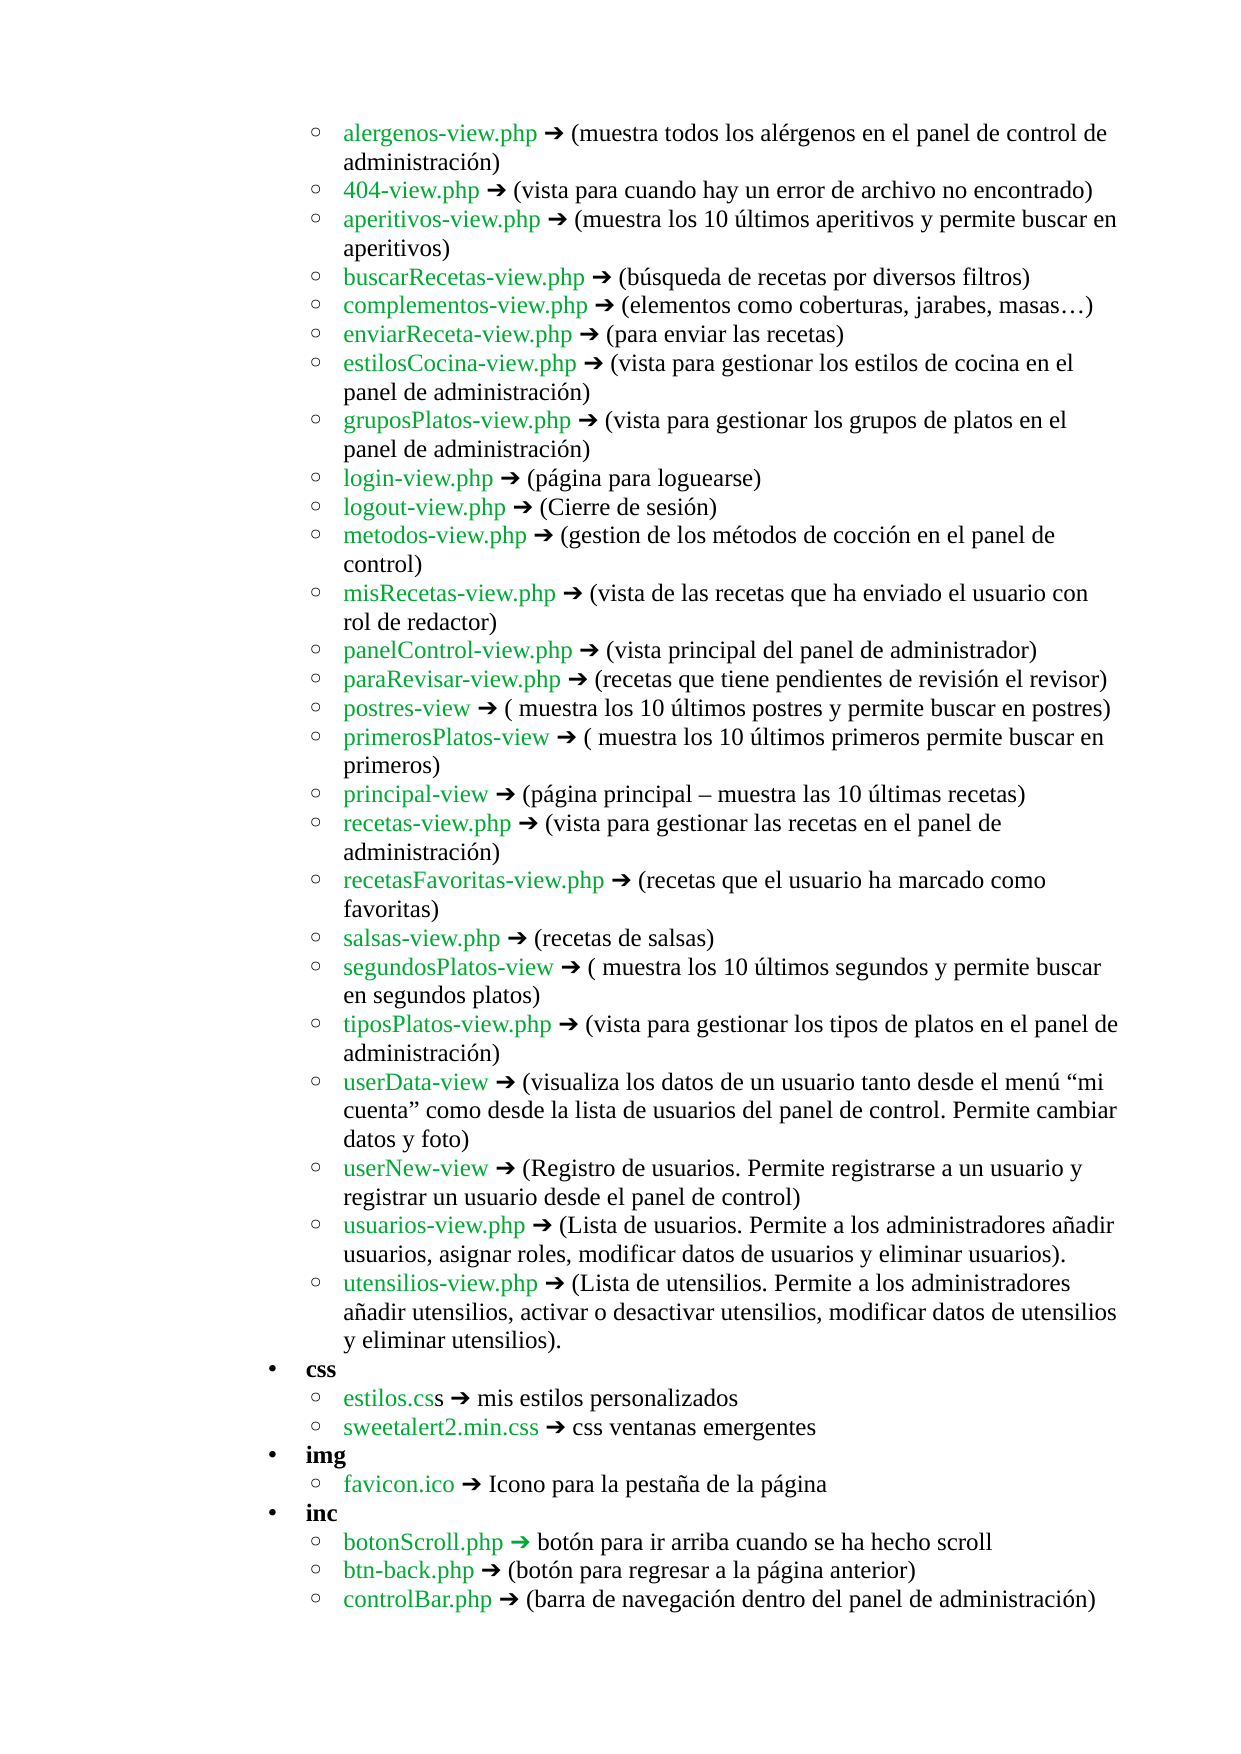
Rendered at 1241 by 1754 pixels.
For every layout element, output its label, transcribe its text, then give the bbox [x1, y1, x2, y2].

list css [268, 1354, 1122, 1383]
list estilosCocina-view.php ➔ (vista para gestionar los estilos de cocina en el panel de administración) [306, 348, 1122, 406]
list img [268, 1441, 1122, 1469]
list paraRevisar-view.php ➔ (recetas que tiene pendientes de revisión el revisor) [306, 664, 1122, 693]
list tiposPlatos-view.php ➔ (vista para gestionar los tipos de platos en el panel de administración) [306, 1009, 1122, 1067]
list botonScroll.php ➔ botón para ir arriba cuando se ha hecho scroll [306, 1527, 1122, 1556]
list salsas-view.php ➔ (recetas de salsas) [306, 923, 1122, 952]
list principal-view ➔ (página principal – muestra las 10 últimas recetas) [306, 779, 1122, 808]
list usuarios-view.php ➔ (Lista de usuarios. Permite a los administradores añadir usuarios, asignar roles, modificar datos de usuarios y eliminar usuarios). [306, 1211, 1122, 1268]
list estilos.css ➔ mis estilos personalizados [306, 1383, 1122, 1412]
list userData-view ➔ (visualiza los datos de un usuario tanto desde el menú “mi cuenta” como desde la lista de usuarios del panel de control. Permite cambiar datos y foto) [306, 1067, 1122, 1153]
list segundosPlatos-view ➔ ( muestra los 10 últimos segundos y permite buscar en segundos platos) [306, 952, 1122, 1009]
list recetasFavoritas-view.php ➔ (recetas que el usuario ha marcado como favoritas) [306, 866, 1122, 923]
list controlBar.php ➔ (barra de navegación dentro del panel de administración) [306, 1584, 1122, 1613]
list recetas-view.php ➔ (vista para gestionar las recetas en el panel de administración) [306, 808, 1122, 866]
list gruposPlatos-view.php ➔ (vista para gestionar los grupos de platos en el panel de administración) [306, 406, 1122, 463]
list utensilios-view.php ➔ (Lista de utensilios. Permite a los administradores añadir utensilios, activar o desactivar utensilios, modificar datos de utensilios y eliminar utensilios). [306, 1268, 1122, 1354]
list logout-view.php ➔ (Cierre de sesión) [306, 492, 1122, 521]
list alergenos-view.php ➔ (muestra todos los alérgenos en el panel de control de administración) [306, 118, 1122, 176]
list buscarRecetas-view.php ➔ (búsqueda de recetas por diversos filtros) [306, 262, 1122, 291]
list aperitivos-view.php ➔ (muestra los 10 últimos aperitivos y permite buscar en aperitivos) [306, 204, 1122, 262]
list favicon.ico ➔ Icono para la pestaña de la página [306, 1469, 1122, 1498]
list complementos-view.php ➔ (elementos como coberturas, jarabes, masas…) [306, 291, 1122, 319]
list metodos-view.php ➔ (gestion de los métodos de cocción en el panel de control) [306, 521, 1122, 578]
list postres-view ➔ ( muestra los 10 últimos postres y permite buscar en postres) [306, 693, 1122, 722]
list inc [268, 1498, 1122, 1527]
list login-view.php ➔ (página para loguearse) [306, 463, 1122, 492]
list primerosPlatos-view ➔ ( muestra los 10 últimos primeros permite buscar en primeros) [306, 722, 1122, 779]
list panelControl-view.php ➔ (vista principal del panel de administrador) [306, 636, 1122, 664]
list userNew-view ➔ (Registro de usuarios. Permite registrarse a un usuario y registrar un usuario desde el panel de control) [306, 1153, 1122, 1211]
list btn-back.php ➔ (botón para regresar a la página anterior) [306, 1556, 1122, 1584]
list misRecetas-view.php ➔ (vista de las recetas que ha enviado el usuario con rol de redactor) [306, 578, 1122, 636]
list enviarReceta-view.php ➔ (para enviar las recetas) [306, 319, 1122, 348]
list sweetalert2.min.css ➔ css ventanas emergentes [306, 1412, 1122, 1441]
list 404-view.php ➔ (vista para cuando hay un error de archivo no encontrado) [306, 176, 1122, 204]
